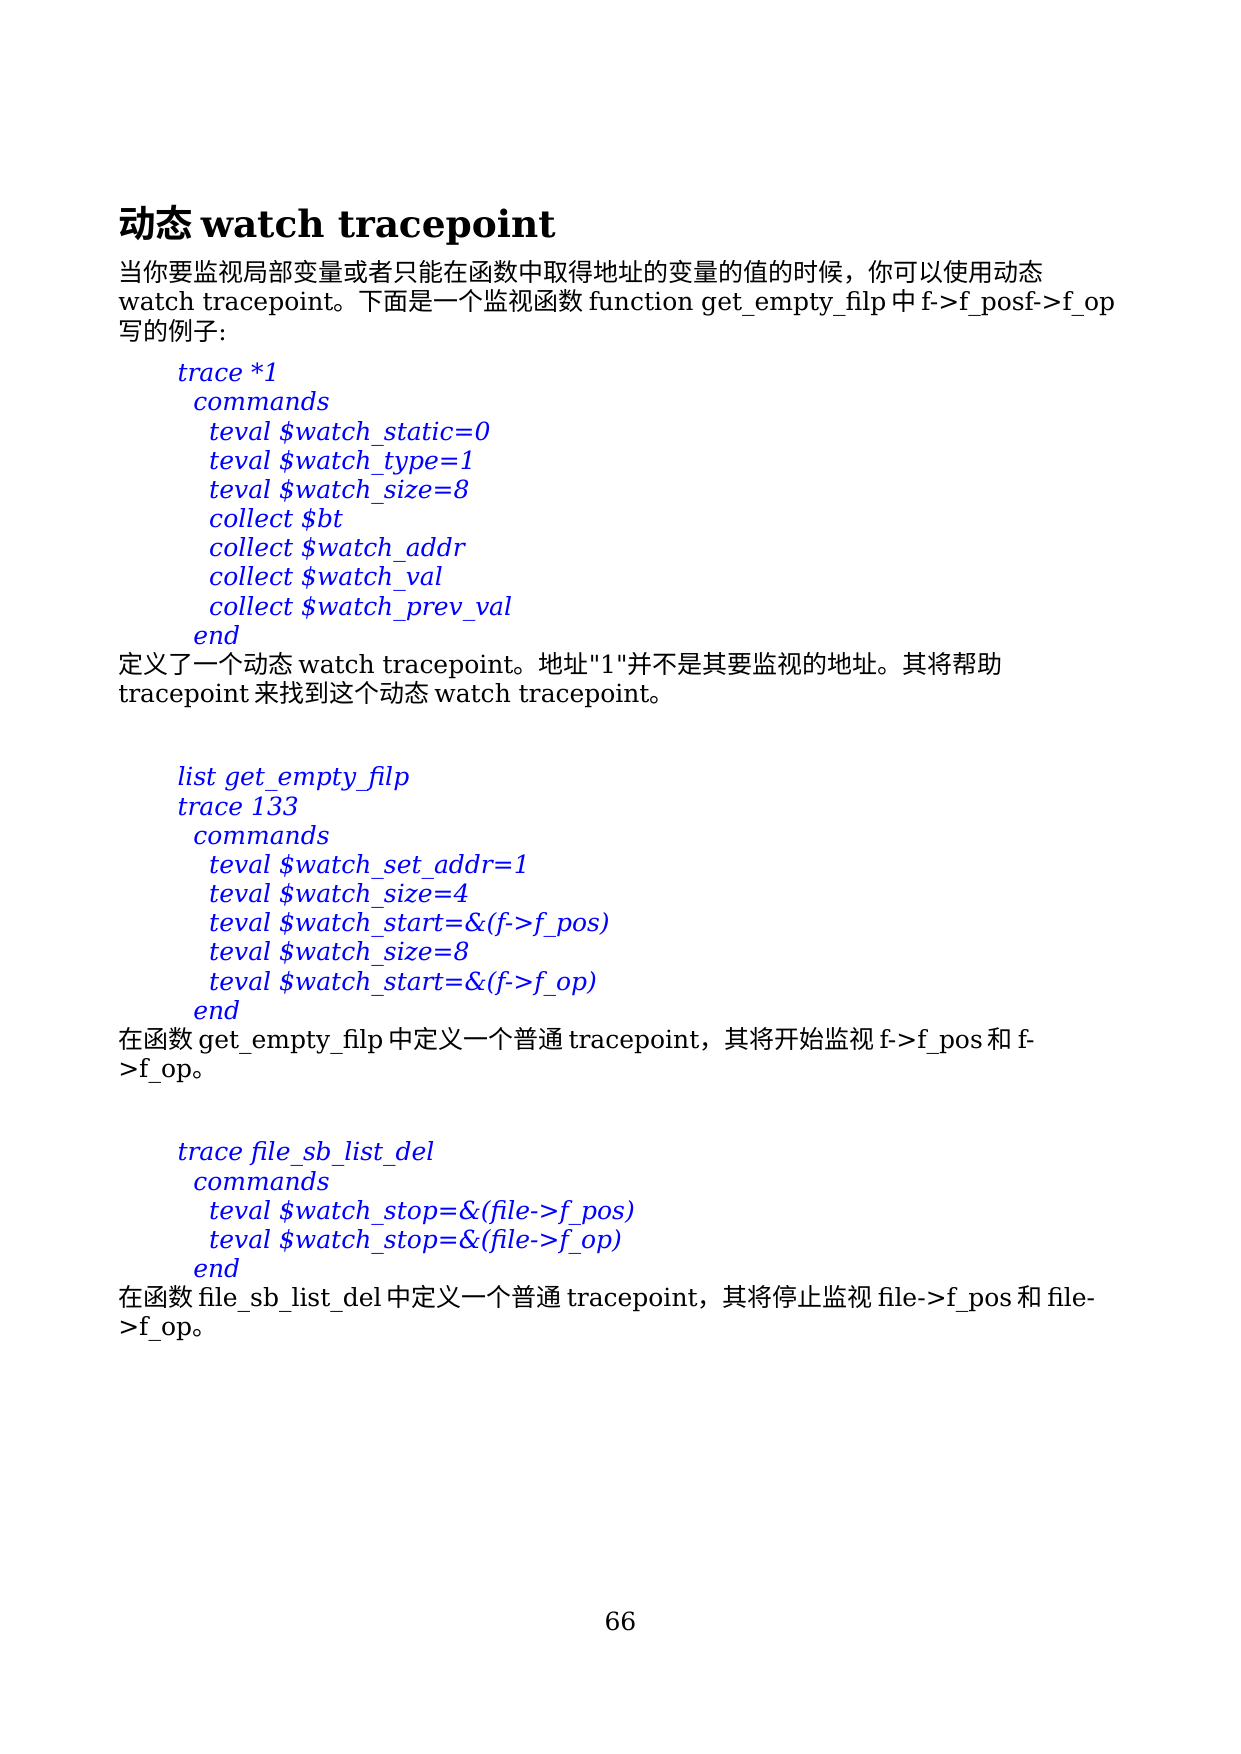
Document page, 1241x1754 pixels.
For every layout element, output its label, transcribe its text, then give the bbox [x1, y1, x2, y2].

text teval $watch_start=&(f->f_pos) [177, 908, 1063, 937]
text teval $watch_size=8 [177, 475, 1063, 504]
text commands [177, 1167, 1063, 1196]
text 当你要监视局部变量或者只能在函数中取得地址的变量的值的时候，你可以使用动态watch tracepoint。下面是一个监视函数function get_empty_filp中f->f_posf->f_op写的例子: [118, 258, 1122, 346]
text list get_empty_filp [177, 762, 1063, 792]
subtitle 动态watch tracepoint [118, 202, 1122, 246]
text teval $watch_size=4 [177, 879, 1063, 908]
text collect $watch_addr [177, 533, 1063, 562]
text teval $watch_stop=&(file->f_pos) [177, 1196, 1063, 1225]
text teval $watch_static=0 [177, 417, 1063, 446]
text 在函数get_empty_filp中定义一个普通tracepoint，其将开始监视f->f_pos和f->f_op。 [118, 1025, 1122, 1083]
text teval $watch_type=1 [177, 446, 1063, 475]
text teval $watch_set_addr=1 [177, 850, 1063, 879]
text trace file_sb_list_del [177, 1137, 1063, 1167]
text collect $watch_val [177, 562, 1063, 592]
text 定义了一个动态watch tracepoint。地址"1"并不是其要监视的地址。其将帮助tracepoint来找到这个动态watch tracepoint。 [118, 650, 1122, 708]
text end [177, 1254, 1063, 1283]
text trace 133 [177, 792, 1063, 821]
text collect $bt [177, 504, 1063, 533]
text end [177, 996, 1063, 1025]
text 在函数file_sb_list_del中定义一个普通tracepoint，其将停止监视file->f_pos和file->f_op。 [118, 1283, 1122, 1342]
text teval $watch_size=8 [177, 937, 1063, 967]
text collect $watch_prev_val [177, 592, 1063, 621]
text commands [177, 821, 1063, 850]
text teval $watch_stop=&(file->f_op) [177, 1225, 1063, 1254]
text commands [177, 387, 1063, 417]
text teval $watch_start=&(f->f_op) [177, 967, 1063, 996]
text trace *1 [177, 358, 1063, 387]
text end [177, 621, 1063, 650]
